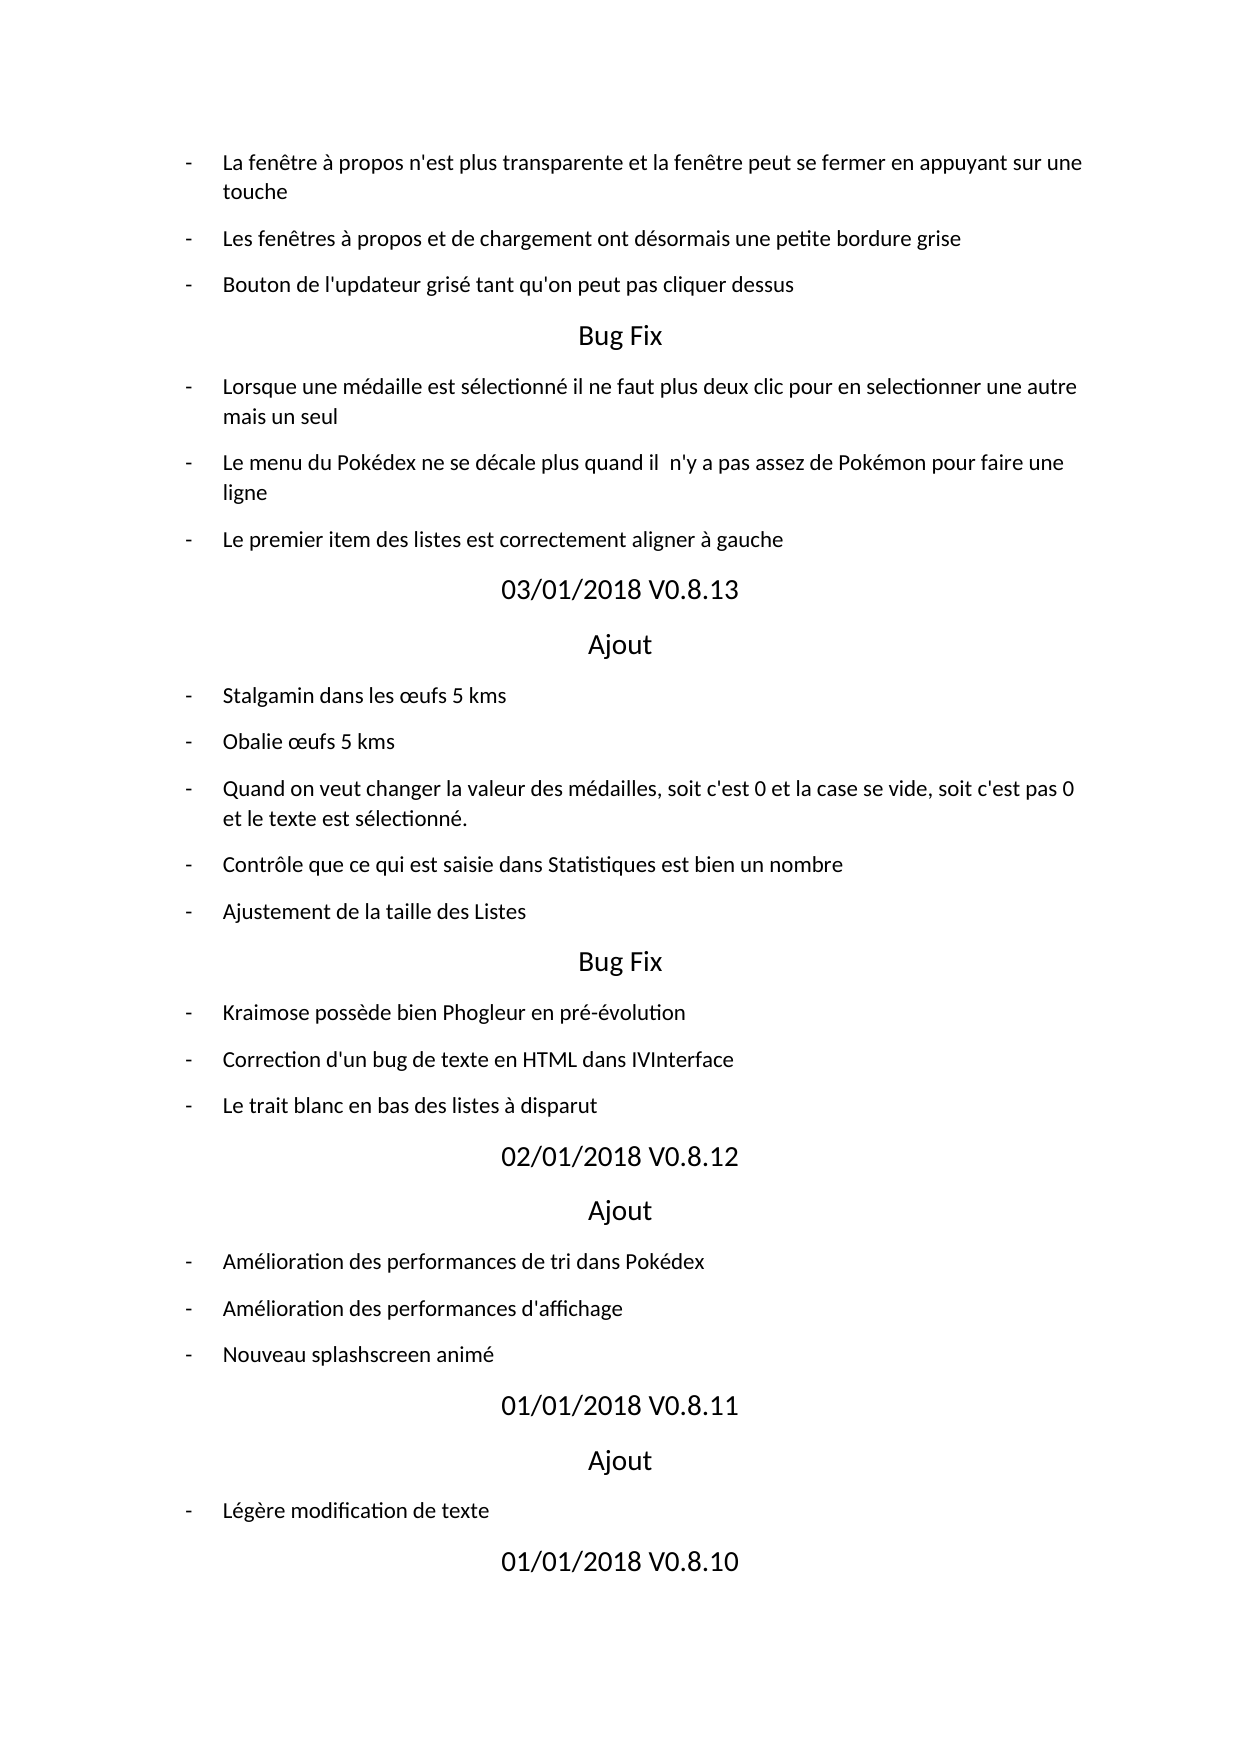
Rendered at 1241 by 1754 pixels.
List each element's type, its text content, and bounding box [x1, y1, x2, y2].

list Bouton de l'updateur grisé tant qu'on peut pas cliquer dessus [185, 271, 1093, 299]
list Amélioration des performances d'affichage [185, 1294, 1093, 1322]
text Ajout [148, 1192, 1093, 1228]
list Les fenêtres à propos et de chargement ont désormais une petite bordure grise [185, 224, 1093, 252]
text 03/01/2018 V0.8.13 [148, 571, 1093, 607]
list Le premier item des listes est correctement aligner à gauche [185, 525, 1093, 553]
list Stalgamin dans les œufs 5 kms [185, 681, 1093, 709]
list Nouveau splashscreen animé [185, 1340, 1093, 1368]
text Ajout [148, 1442, 1093, 1477]
text 02/01/2018 V0.8.12 [148, 1138, 1093, 1173]
list Ajustement de la taille des Listes [185, 897, 1093, 925]
text 01/01/2018 V0.8.10 [148, 1543, 1093, 1578]
list Correction d'un bug de texte en HTML dans IVInterface [185, 1045, 1093, 1073]
text 01/01/2018 V0.8.11 [148, 1387, 1093, 1422]
list Le menu du Pokédex ne se décale plus quand il n'y a pas assez de Pokémon pour faire une ligne [185, 448, 1093, 506]
text Ajout [148, 626, 1093, 662]
list Légère modification de texte [185, 1496, 1093, 1524]
list Bug Fix [148, 943, 1093, 979]
list Lorsque une médaille est sélectionné il ne faut plus deux clic pour en selectionner une autre mais un seul [185, 372, 1093, 430]
list Quand on veut changer la valeur des médailles, soit c'est 0 et la case se vide, soit c'est pas 0 et le texte est sélectionné. [185, 774, 1093, 832]
list Bug Fix [148, 317, 1093, 353]
list Obalie œufs 5 kms [185, 727, 1093, 755]
list Amélioration des performances de tri dans Pokédex [185, 1247, 1093, 1275]
list La fenêtre à propos n'est plus transparente et la fenêtre peut se fermer en appuyant sur une touche [185, 148, 1093, 206]
list Le trait blanc en bas des listes à disparut [185, 1091, 1093, 1119]
list Contrôle que ce qui est saisie dans Statistiques est bien un nombre [185, 850, 1093, 878]
list Kraimose possède bien Phogleur en pré-évolution [185, 998, 1093, 1026]
